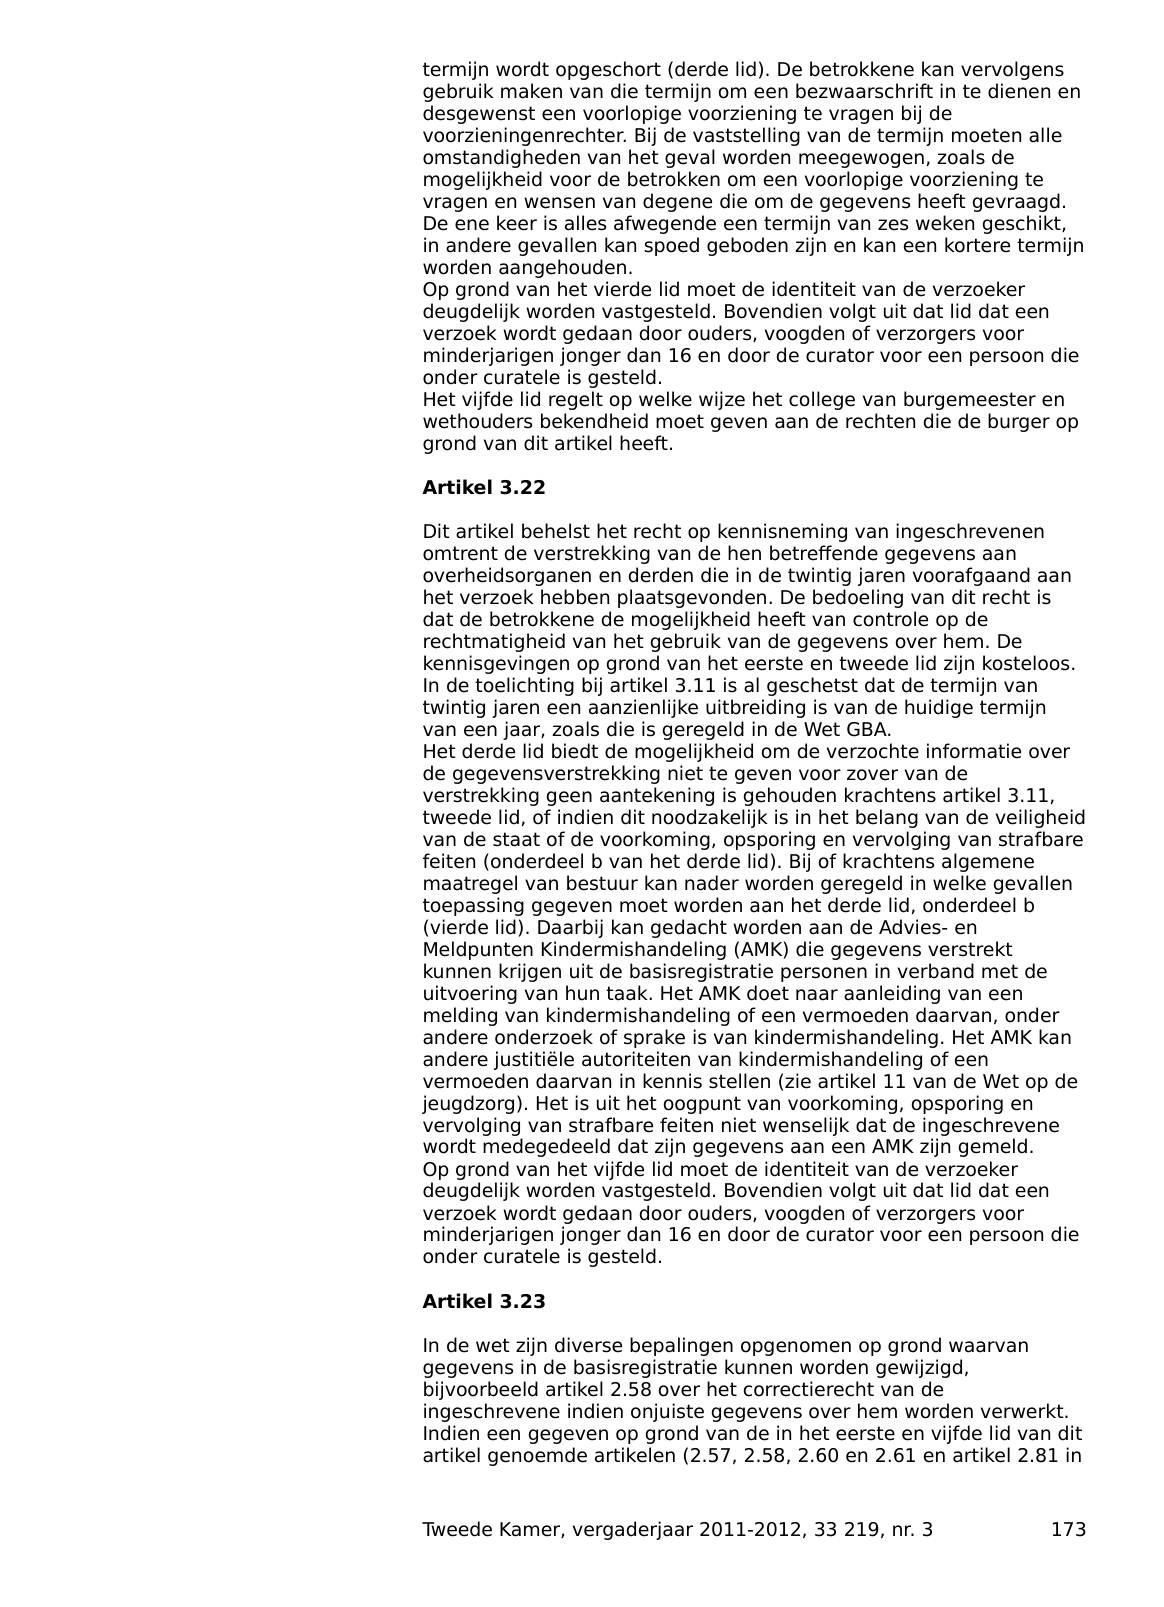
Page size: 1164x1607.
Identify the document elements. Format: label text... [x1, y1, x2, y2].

text termijn wordt opgeschort (derde lid). De betrokkene kan vervolgens gebruik maken van die termijn om een bezwaarschrift in te dienen en desgewenst een voorlopige voorziening te vragen bij de voorzieningenrechter. Bij de vaststelling van de termijn moeten alle omstandigheden van het geval worden meegewogen, zoals de mogelijkheid voor de betrokken om een voorlopige voorziening te vragen en wensen van degene die om de gegevens heeft gevraagd. De ene keer is alles afwegende een termijn van zes weken geschikt, in andere gevallen kan spoed geboden zijn en kan een kortere termijn worden aangehouden. [422, 59, 1087, 279]
text Het vijfde lid regelt op welke wijze het college van burgemeester en wethouders bekendheid moet geven aan de rechten die de burger op grond van dit artikel heeft. [422, 389, 1087, 455]
text Op grond van het vijfde lid moet de identiteit van de verzoeker deugdelijk worden vastgesteld. Bovendien volgt uit dat lid dat een verzoek wordt gedaan door ouders, voogden of verzorgers voor minderjarigen jonger dan 16 en door de curator voor een persoon die onder curatele is gesteld. [422, 1158, 1087, 1268]
text Dit artikel behelst het recht op kennisneming van ingeschrevenen omtrent de verstrekking van de hen betreffende gegevens aan overheidsorganen en derden die in de twintig jaren voorafgaand aan het verzoek hebben plaatsgevonden. De bedoeling van dit recht is dat de betrokkene de mogelijkheid heeft van controle op de rechtmatigheid van het gebruik van de gegevens over hem. De kennisgevingen op grond van het eerste en tweede lid zijn kosteloos. In de toelichting bij artikel 3.11 is al geschetst dat de termijn van twintig jaren een aanzienlijke uitbreiding is van de huidige termijn van een jaar, zoals die is geregeld in de Wet GBA. [422, 521, 1087, 741]
subtitle Artikel 3.22 [422, 477, 1087, 499]
text In de wet zijn diverse bepalingen opgenomen op grond waarvan gegevens in de basisregistratie kunnen worden gewijzigd, bijvoorbeeld artikel 2.58 over het correctierecht van de ingeschrevene indien onjuiste gegevens over hem worden verwerkt. Indien een gegeven op grond van de in het eerste en vijfde lid van dit artikel genoemde artikelen (2.57, 2.58, 2.60 en 2.61 en artikel 2.81 in [422, 1335, 1087, 1467]
subtitle Artikel 3.23 [422, 1291, 1087, 1312]
text Het derde lid biedt de mogelijkheid om de verzochte informatie over de gegevensverstrekking niet te geven voor zover van de verstrekking geen aantekening is gehouden krachtens artikel 3.11, tweede lid, of indien dit noodzakelijk is in het belang van de veiligheid van de staat of de voorkoming, opsporing en vervolging van strafbare feiten (onderdeel b van het derde lid). Bij of krachtens algemene maatregel van bestuur kan nader worden geregeld in welke gevallen toepassing gegeven moet worden aan het derde lid, onderdeel b (vierde lid). Daarbij kan gedacht worden aan de Advies- en Meldpunten Kindermishandeling (AMK) die gegevens verstrekt kunnen krijgen uit de basisregistratie personen in verband met de uitvoering van hun taak. Het AMK doet naar aanleiding van een melding van kindermishandeling of een vermoeden daarvan, onder andere onderzoek of sprake is van kindermishandeling. Het AMK kan andere justitiële autoriteiten van kindermishandeling of een vermoeden daarvan in kennis stellen (zie artikel 11 van de Wet op de jeugdzorg). Het is uit het oogpunt van voorkoming, opsporing en vervolging van strafbare feiten niet wenselijk dat de ingeschrevene wordt medegedeeld dat zijn gegevens aan een AMK zijn gemeld. [422, 741, 1087, 1158]
text Op grond van het vierde lid moet de identiteit van de verzoeker deugdelijk worden vastgesteld. Bovendien volgt uit dat lid dat een verzoek wordt gedaan door ouders, voogden of verzorgers voor minderjarigen jonger dan 16 en door de curator voor een persoon die onder curatele is gesteld. [422, 279, 1087, 389]
